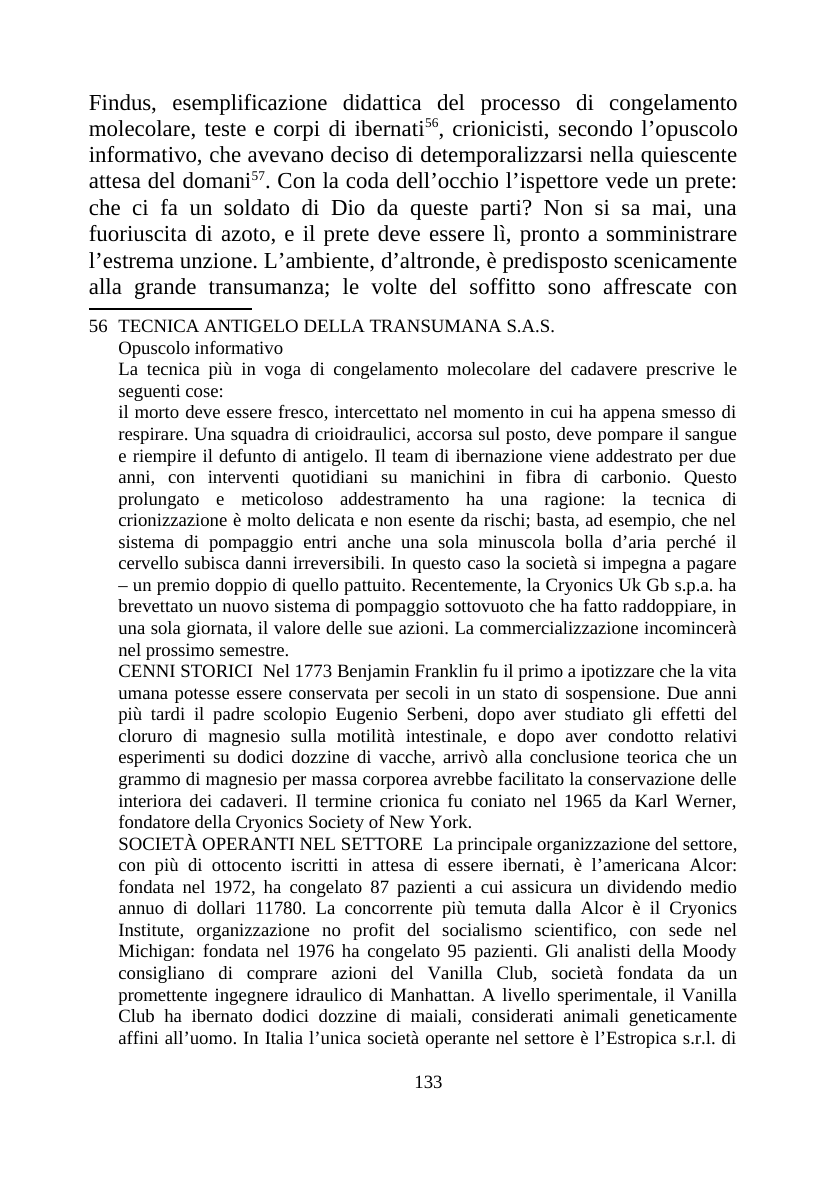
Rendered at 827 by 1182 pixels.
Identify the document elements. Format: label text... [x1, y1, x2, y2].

text TECNICA ANTIGELO DELLA TRANSUMANA S.A.S. [89, 315, 738, 337]
text CENNI STORICI Nel 1773 Benjamin Franklin fu il primo a ipotizzare che la vita umana potesse essere conservata per secoli in un stato di sospensione. Due anni più tardi il padre scolopio Eugenio Serbeni, dopo aver studiato gli effetti del cloruro di magnesio sulla motilità intestinale, e dopo aver condotto relativi esperimenti su dodici dozzine di vacche, arrivò alla conclusione teorica che un grammo di magnesio per massa corporea avrebbe facilitato la conservazione delle interiora dei cadaveri. Il termine crionica fu coniato nel 1965 da Karl Werner, fondatore della Cryonics Society of New York. [89, 660, 738, 833]
text SOCIETÀ OPERANTI NEL SETTORE La principale organizzazione del settore, con più di ottocento iscritti in attesa di essere ibernati, è l’americana Alcor: fondata nel 1972, ha congelato 87 pazienti a cui assicura un dividendo medio annuo di dollari 11780. La concorrente più temuta dalla Alcor è il Cryonics Institute, organizzazione no profit del socialismo scientifico, con sede nel Michigan: fondata nel 1976 ha congelato 95 pazienti. Gli analisti della Moody consigliano di comprare azioni del Vanilla Club, società fondata da un promettente ingegnere idraulico di Manhattan. A livello sperimentale, il Vanilla Club ha ibernato dodici dozzine di maiali, considerati animali geneticamente affini all’uomo. In Italia l’unica società operante nel settore è l’Estropica s.r.l. di [89, 833, 738, 1048]
text La tecnica più in voga di congelamento molecolare del cadavere prescrive le seguenti cose: [89, 358, 738, 401]
text Opuscolo informativo [89, 337, 738, 358]
text il morto deve essere fresco, intercettato nel momento in cui ha appena smesso di respirare. Una squadra di crioidraulici, accorsa sul posto, deve pompare il sangue e riempire il defunto di antigelo. Il team di ibernazione viene addestrato per due anni, con interventi quotidiani su manichini in fibra di carbonio. Questo prolungato e meticoloso addestramento ha una ragione: la tecnica di crionizzazione è molto delicata e non esente da rischi; basta, ad esempio, che nel sistema di pompaggio entri anche una sola minuscola bolla d’aria perché il cervello subisca danni irreversibili. In questo caso la società si impegna a pagare ‒ un premio doppio di quello pattuito. Recentemente, la Cryonics Uk Gb s.p.a. ha brevettato un nuovo sistema di pompaggio sottovuoto che ha fatto raddoppiare, in una sola giornata, il valore delle sue azioni. La commercializzazione incomincerà nel prossimo semestre. [89, 401, 738, 660]
